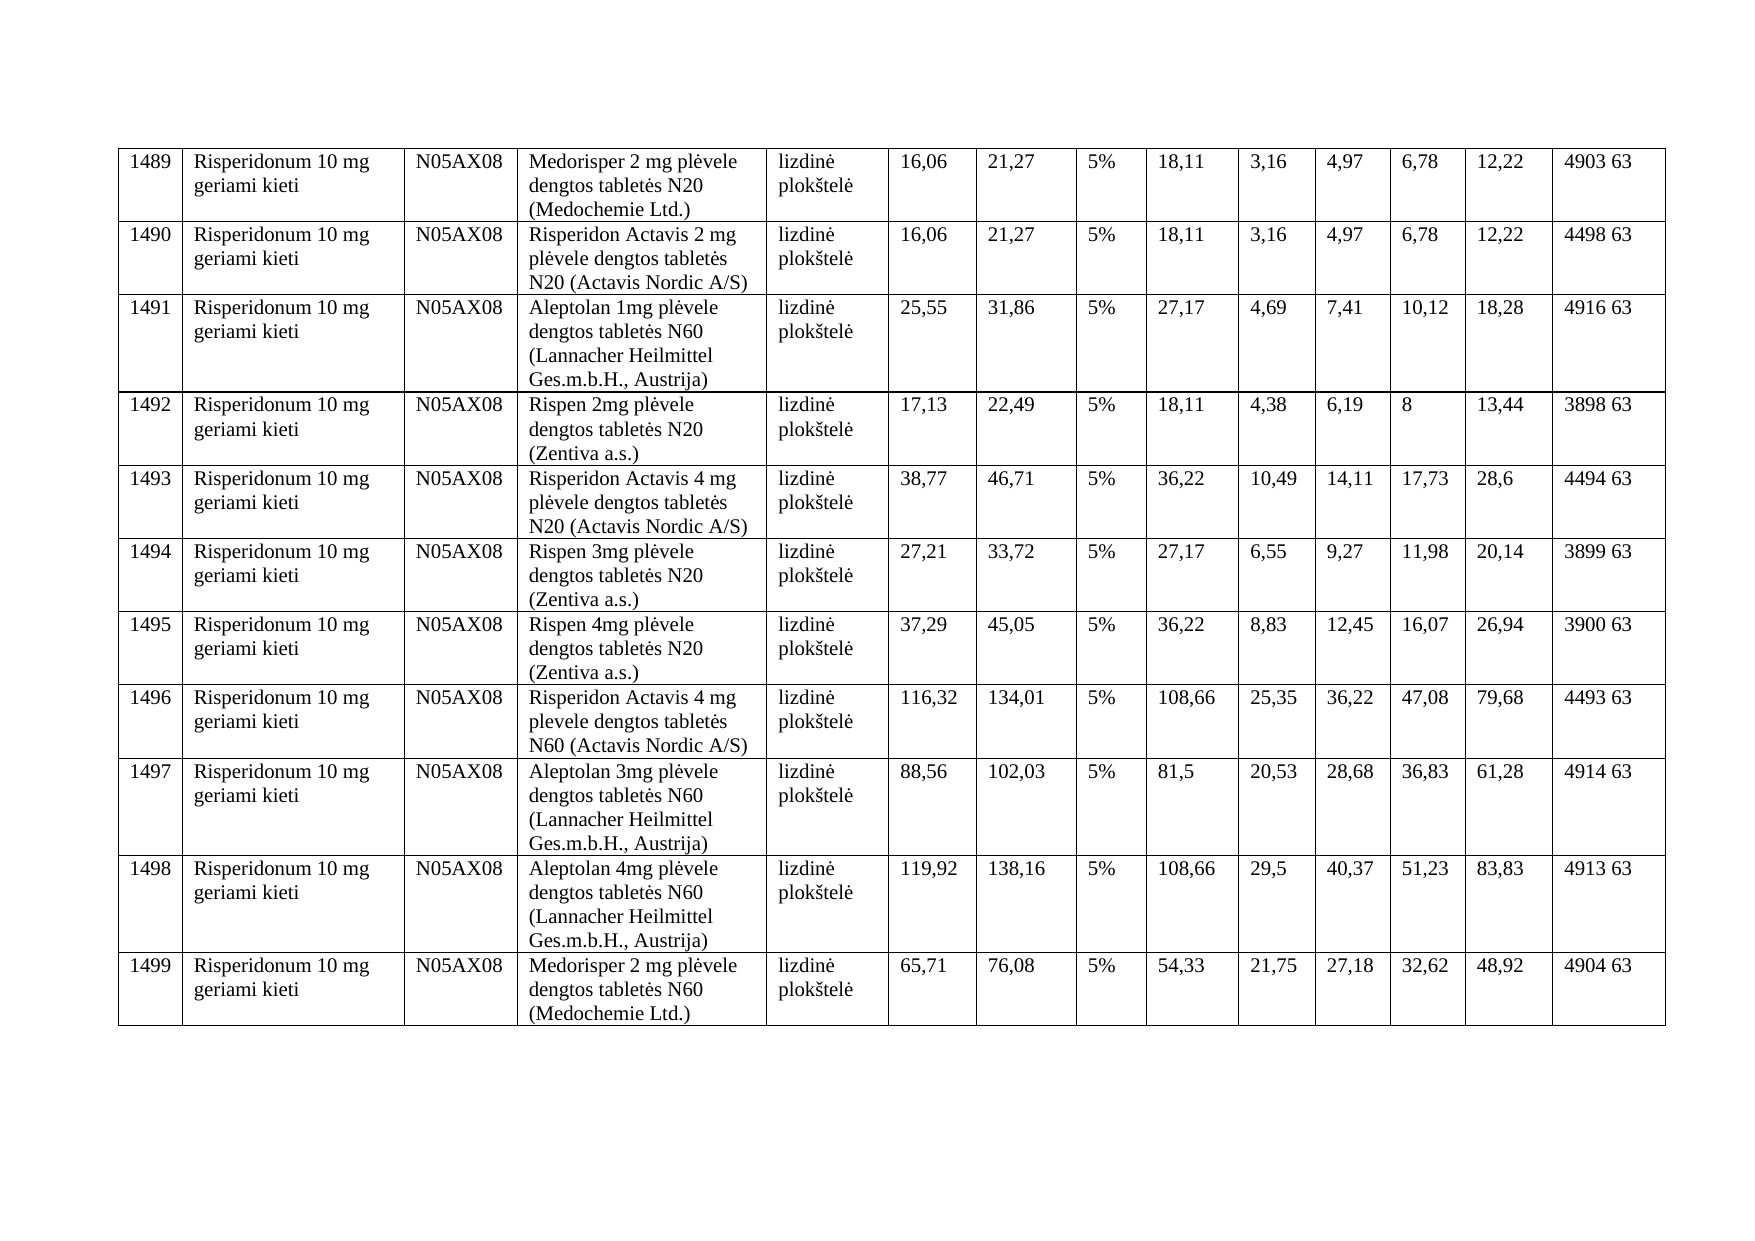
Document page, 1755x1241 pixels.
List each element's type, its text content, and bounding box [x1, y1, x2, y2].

table_cell 119,92 [889, 856, 976, 952]
table_cell 25,35 [1239, 685, 1315, 757]
table_cell 4494 63 [1553, 466, 1665, 538]
table_cell 45,05 [977, 612, 1076, 684]
table_cell 1491 [119, 295, 182, 391]
table_cell 36,22 [1147, 466, 1238, 538]
table_cell 14,11 [1316, 466, 1390, 538]
table_cell Risperidon Actavis 4 mg plevele dengtos tabletės N60 (Actavis Nordic A/S) [518, 685, 766, 757]
table_cell 4904 63 [1553, 953, 1665, 1025]
table_cell 5% [1077, 295, 1146, 391]
table_cell 4,69 [1239, 295, 1315, 391]
table_cell N05AX08 [405, 685, 517, 757]
table_cell 4916 63 [1553, 295, 1665, 391]
table_cell 20,14 [1466, 539, 1552, 611]
table_cell 65,71 [889, 953, 976, 1025]
table_cell 4493 63 [1553, 685, 1665, 757]
table_cell 4,97 [1316, 149, 1390, 221]
table_cell 79,68 [1466, 685, 1552, 757]
table_cell 83,83 [1466, 856, 1552, 952]
table_cell 21,27 [977, 149, 1076, 221]
table_cell lizdinė plokštelė [767, 222, 888, 294]
table_cell Risperidon Actavis 4 mg plėvele dengtos tabletės N20 (Actavis Nordic A/S) [518, 466, 766, 538]
table_cell 4498 63 [1553, 222, 1665, 294]
table_cell 4903 63 [1553, 149, 1665, 221]
table_cell Risperidonum 10 mg geriami kieti [183, 149, 404, 221]
table_cell 16,06 [889, 149, 976, 221]
table_cell 28,6 [1466, 466, 1552, 538]
table_cell 5% [1077, 149, 1146, 221]
table_cell 12,45 [1316, 612, 1390, 684]
table_cell 5% [1077, 539, 1146, 611]
table_cell Risperidonum 10 mg geriami kieti [183, 466, 404, 538]
table_cell 28,68 [1316, 759, 1390, 855]
table_cell lizdinė plokštelė [767, 856, 888, 952]
table_cell N05AX08 [405, 466, 517, 538]
table_cell 134,01 [977, 685, 1076, 757]
table_cell 16,06 [889, 222, 976, 294]
table_cell Risperidonum 10 mg geriami kieti [183, 295, 404, 391]
table_cell Aleptolan 3mg plėvele dengtos tabletės N60 (Lannacher Heilmittel Ges.m.b.H., Austrija) [518, 759, 766, 855]
table_cell Risperidon Actavis 2 mg plėvele dengtos tabletės N20 (Actavis Nordic A/S) [518, 222, 766, 294]
table_cell lizdinė plokštelė [767, 149, 888, 221]
table_cell 12,22 [1466, 222, 1552, 294]
table_cell 6,19 [1316, 393, 1390, 464]
table_cell 54,33 [1147, 953, 1238, 1025]
table_cell 7,41 [1316, 295, 1390, 391]
table_cell 29,5 [1239, 856, 1315, 952]
table_cell 1499 [119, 953, 182, 1025]
table_cell 33,72 [977, 539, 1076, 611]
table_cell 1494 [119, 539, 182, 611]
table_cell 4914 63 [1553, 759, 1665, 855]
table_cell lizdinė plokštelė [767, 539, 888, 611]
table_cell 9,27 [1316, 539, 1390, 611]
table_cell Risperidonum 10 mg geriami kieti [183, 685, 404, 757]
table_cell 4913 63 [1553, 856, 1665, 952]
table_cell 31,86 [977, 295, 1076, 391]
table_cell 27,21 [889, 539, 976, 611]
table_cell 5% [1077, 759, 1146, 855]
table_cell lizdinė plokštelė [767, 295, 888, 391]
table_cell 18,11 [1147, 222, 1238, 294]
table_cell 3,16 [1239, 222, 1315, 294]
table_cell 61,28 [1466, 759, 1552, 855]
table_cell 27,17 [1147, 295, 1238, 391]
table_cell 25,55 [889, 295, 976, 391]
table_cell 1492 [119, 393, 182, 464]
table_cell Risperidonum 10 mg geriami kieti [183, 612, 404, 684]
table_cell Aleptolan 1mg plėvele dengtos tabletės N60 (Lannacher Heilmittel Ges.m.b.H., Austrija) [518, 295, 766, 391]
table_cell Medorisper 2 mg plėvele dengtos tabletės N60 (Medochemie Ltd.) [518, 953, 766, 1025]
table_cell 21,75 [1239, 953, 1315, 1025]
table_cell 12,22 [1466, 149, 1552, 221]
table_cell 18,11 [1147, 149, 1238, 221]
table_cell 5% [1077, 856, 1146, 952]
table_cell Rispen 3mg plėvele dengtos tabletės N20 (Zentiva a.s.) [518, 539, 766, 611]
table_cell 11,98 [1391, 539, 1465, 611]
table_cell lizdinė plokštelė [767, 393, 888, 464]
table_cell 1498 [119, 856, 182, 952]
table_cell 26,94 [1466, 612, 1552, 684]
table_cell 47,08 [1391, 685, 1465, 757]
table_cell 36,22 [1316, 685, 1390, 757]
table_cell 37,29 [889, 612, 976, 684]
table_cell 1497 [119, 759, 182, 855]
table_cell N05AX08 [405, 856, 517, 952]
table_cell 1496 [119, 685, 182, 757]
table_cell 102,03 [977, 759, 1076, 855]
table_cell 5% [1077, 612, 1146, 684]
table_cell 36,83 [1391, 759, 1465, 855]
table_cell 81,5 [1147, 759, 1238, 855]
table_cell 10,49 [1239, 466, 1315, 538]
table_cell N05AX08 [405, 393, 517, 464]
table_cell 8 [1391, 393, 1465, 464]
table_cell Risperidonum 10 mg geriami kieti [183, 759, 404, 855]
table_cell 36,22 [1147, 612, 1238, 684]
table_cell lizdinė plokštelė [767, 953, 888, 1025]
table_cell 6,78 [1391, 222, 1465, 294]
table_cell 108,66 [1147, 685, 1238, 757]
table_cell Aleptolan 4mg plėvele dengtos tabletės N60 (Lannacher Heilmittel Ges.m.b.H., Austrija) [518, 856, 766, 952]
table_cell Risperidonum 10 mg geriami kieti [183, 393, 404, 464]
table_cell 5% [1077, 393, 1146, 464]
table_cell N05AX08 [405, 149, 517, 221]
table_cell Risperidonum 10 mg geriami kieti [183, 222, 404, 294]
table_cell 3898 63 [1553, 393, 1665, 464]
table_cell lizdinė plokštelė [767, 685, 888, 757]
table_cell Risperidonum 10 mg geriami kieti [183, 539, 404, 611]
table_cell 88,56 [889, 759, 976, 855]
table_cell 5% [1077, 466, 1146, 538]
table_cell 5% [1077, 685, 1146, 757]
table_cell N05AX08 [405, 953, 517, 1025]
table_cell 3,16 [1239, 149, 1315, 221]
table_cell 1493 [119, 466, 182, 538]
table_cell 1489 [119, 149, 182, 221]
table_cell 10,12 [1391, 295, 1465, 391]
table_cell 46,71 [977, 466, 1076, 538]
table_cell 18,11 [1147, 393, 1238, 464]
table_cell 48,92 [1466, 953, 1552, 1025]
table_cell 4,97 [1316, 222, 1390, 294]
table_cell N05AX08 [405, 759, 517, 855]
table_cell 138,16 [977, 856, 1076, 952]
table_cell Risperidonum 10 mg geriami kieti [183, 953, 404, 1025]
table_cell 27,18 [1316, 953, 1390, 1025]
table_cell 5% [1077, 222, 1146, 294]
table_cell 32,62 [1391, 953, 1465, 1025]
table_cell 4,38 [1239, 393, 1315, 464]
table_cell N05AX08 [405, 222, 517, 294]
table_cell Rispen 4mg plėvele dengtos tabletės N20 (Zentiva a.s.) [518, 612, 766, 684]
table_cell 8,83 [1239, 612, 1315, 684]
table_cell N05AX08 [405, 295, 517, 391]
table_cell 51,23 [1391, 856, 1465, 952]
table_cell 20,53 [1239, 759, 1315, 855]
table_cell 108,66 [1147, 856, 1238, 952]
table_cell lizdinė plokštelė [767, 612, 888, 684]
table_cell 38,77 [889, 466, 976, 538]
table_cell 18,28 [1466, 295, 1552, 391]
table_cell 22,49 [977, 393, 1076, 464]
table_cell 3900 63 [1553, 612, 1665, 684]
table_cell lizdinė plokštelė [767, 759, 888, 855]
table_cell 17,73 [1391, 466, 1465, 538]
table_cell 6,78 [1391, 149, 1465, 221]
table_cell Medorisper 2 mg plėvele dengtos tabletės N20 (Medochemie Ltd.) [518, 149, 766, 221]
table_cell 116,32 [889, 685, 976, 757]
table_cell 21,27 [977, 222, 1076, 294]
table_cell 1490 [119, 222, 182, 294]
table_cell 27,17 [1147, 539, 1238, 611]
table_cell Risperidonum 10 mg geriami kieti [183, 856, 404, 952]
table_cell 5% [1077, 953, 1146, 1025]
table_cell lizdinė plokštelė [767, 466, 888, 538]
table_cell 16,07 [1391, 612, 1465, 684]
table_cell 40,37 [1316, 856, 1390, 952]
table_cell 13,44 [1466, 393, 1552, 464]
table_cell 1495 [119, 612, 182, 684]
table_cell 6,55 [1239, 539, 1315, 611]
table_cell 76,08 [977, 953, 1076, 1025]
table_cell 3899 63 [1553, 539, 1665, 611]
table_cell N05AX08 [405, 539, 517, 611]
table_cell N05AX08 [405, 612, 517, 684]
table_cell 17,13 [889, 393, 976, 464]
table_cell Rispen 2mg plėvele dengtos tabletės N20 (Zentiva a.s.) [518, 393, 766, 464]
